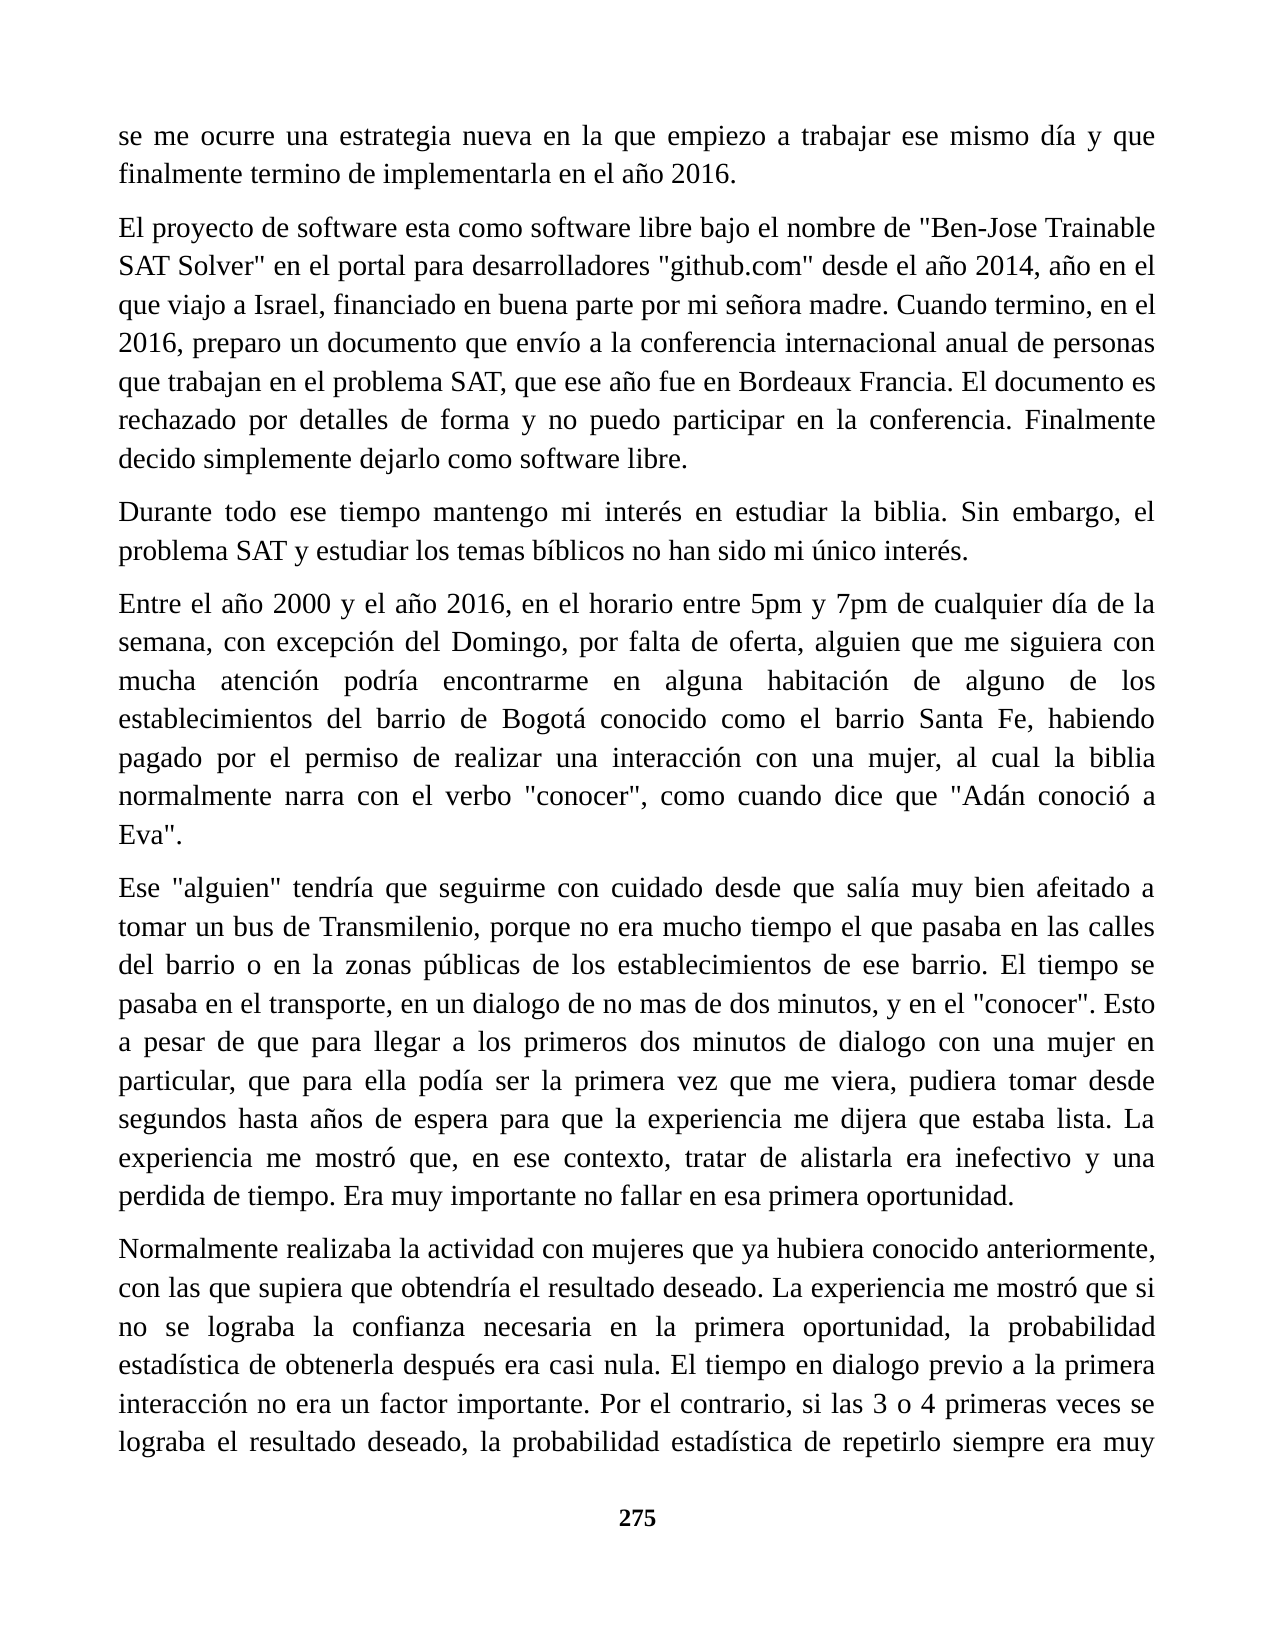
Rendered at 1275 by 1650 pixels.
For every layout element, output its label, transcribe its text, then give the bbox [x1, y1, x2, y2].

text Entre el año 2000 y el año 2016, en el horario entre 5pm y 7pm de cualquier día de la semana, con excepción del Domingo, por falta de oferta, alguien que me siguiera con mucha atención podría encontrarme en alguna habitación de alguno de los establecimientos del barrio de Bogotá conocido como el barrio Santa Fe, habiendo pagado por el permiso de realizar una interacción con una mujer, al cual la biblia normalmente narra con el verbo "conocer", como cuando dice que "Adán conoció a Eva". [118, 586, 1157, 851]
text Normalmente realizaba la actividad con mujeres que ya hubiera conocido anteriormente, con las que supiera que obtendría el resultado deseado. La experiencia me mostró que si no se lograba la confianza necesaria en la primera oportunidad, la probabilidad estadística de obtenerla después era casi nula. El tiempo en dialogo previo a la primera interacción no era un factor importante. Por el contrario, si las 3 o 4 primeras veces se lograba el resultado deseado, la probabilidad estadística de repetirlo siempre era muy [118, 1232, 1157, 1458]
text se me ocurre una estrategia nueva en la que empiezo a trabajar ese mismo día y que finalmente termino de implementarla en el año 2016. [118, 118, 1157, 190]
text El proyecto de software esta como software libre bajo el nombre de "Ben-Jose Trainable SAT Solver" en el portal para desarrolladores "github.com" desde el año 2014, año en el que viajo a Israel, financiado en buena parte por mi señora madre. Cuando termino, en el 2016, preparo un documento que envío a la conferencia internacional anual de personas que trabajan en el problema SAT, que ese año fue en Bordeaux Francia. El documento es rechazado por detalles de forma y no puedo participar en la conferencia. Finalmente decido simplemente dejarlo como software libre. [118, 210, 1157, 474]
text Ese "alguien" tendría que seguirme con cuidado desde que salía muy bien afeitado a tomar un bus de Transmilenio, porque no era mucho tiempo el que pasaba en las calles del barrio o en la zonas públicas de los establecimientos de ese barrio. El tiempo se pasaba en el transporte, en un dialogo de no mas de dos minutos, y en el "conocer". Esto a pesar de que para llegar a los primeros dos minutos de dialogo con una mujer en particular, que para ella podía ser la primera vez que me viera, pudiera tomar desde segundos hasta años de espera para que la experiencia me dijera que estaba lista. La experiencia me mostró que, en ese contexto, tratar de alistarla era inefectivo y una perdida de tiempo. Era muy importante no fallar en esa primera oportunidad. [118, 870, 1157, 1212]
text Durante todo ese tiempo mantengo mi interés en estudiar la biblia. Sin embargo, el problema SAT y estudiar los temas bíblicos no han sido mi único interés. [118, 494, 1157, 566]
